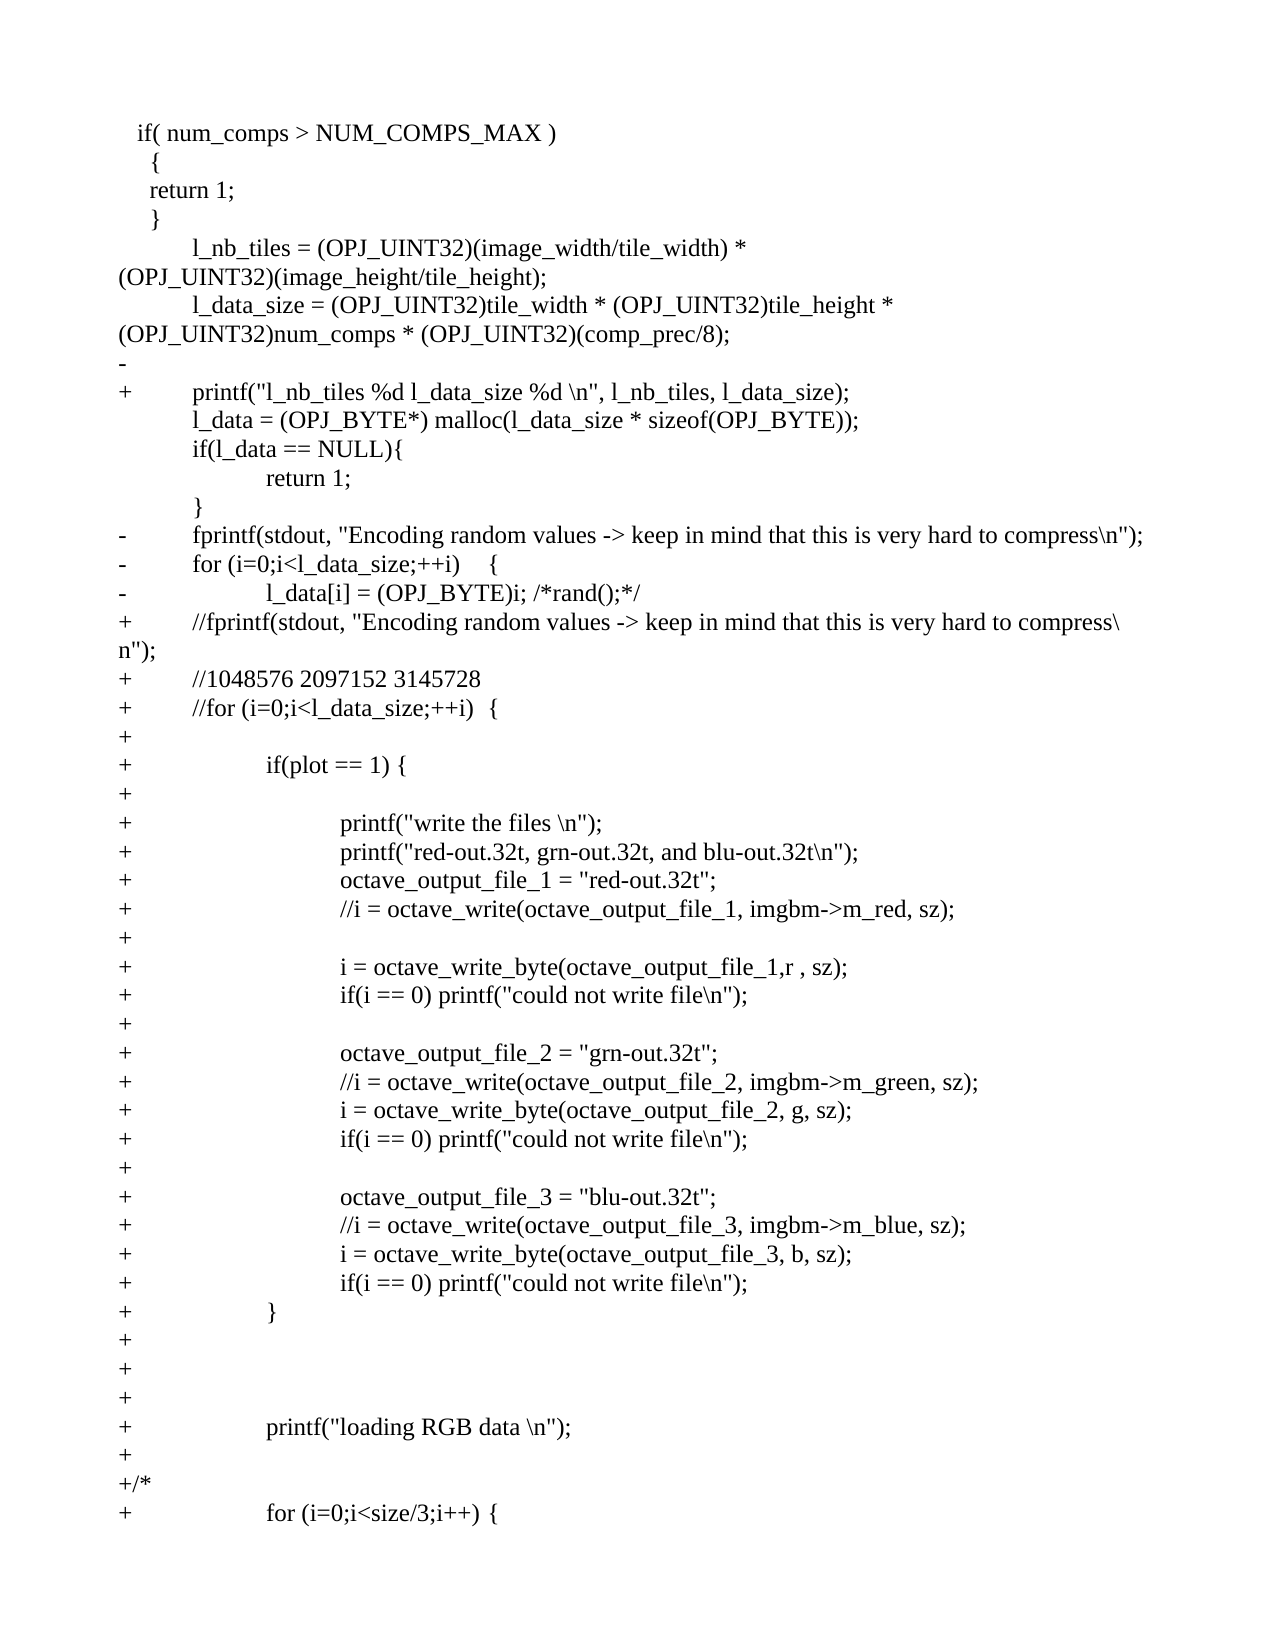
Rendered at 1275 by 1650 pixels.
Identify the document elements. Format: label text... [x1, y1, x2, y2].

text - l_data[i] = (OPJ_BYTE)i; /*rand();*/ [118, 578, 1157, 607]
text + if(plot == 1) { [118, 751, 1157, 779]
text + //1048576 2097152 3145728 [118, 664, 1157, 693]
text + if(i == 0) printf("could not write file\n"); [118, 1124, 1157, 1153]
text + [118, 1009, 1157, 1038]
text + printf("loading RGB data \n"); [118, 1412, 1157, 1441]
text - [118, 348, 1157, 377]
text - fprintf(stdout, "Encoding random values -> keep in mind that this is very hard to compress\n"); [118, 521, 1157, 549]
text + } [118, 1297, 1157, 1326]
text l_data_size = (OPJ_UINT32)tile_width * (OPJ_UINT32)tile_height * (OPJ_UINT32)num_comps * (OPJ_UINT32)(comp_prec/8); [118, 291, 1157, 348]
text + printf("l_nb_tiles %d l_data_size %d \n", l_nb_tiles, l_data_size); [118, 377, 1157, 406]
text + [118, 722, 1157, 751]
text return 1; [118, 176, 1157, 204]
text } [118, 204, 1157, 233]
text + if(i == 0) printf("could not write file\n"); [118, 981, 1157, 1009]
text + //i = octave_write(octave_output_file_2, imgbm->m_green, sz); [118, 1067, 1157, 1096]
text l_nb_tiles = (OPJ_UINT32)(image_width/tile_width) * (OPJ_UINT32)(image_height/tile_height); [118, 233, 1157, 291]
text if(l_data == NULL){ [118, 434, 1157, 463]
text if( num_comps > NUM_COMPS_MAX ) [118, 118, 1157, 147]
text + octave_output_file_1 = "red-out.32t"; [118, 866, 1157, 894]
text + [118, 1326, 1157, 1354]
text + [118, 1153, 1157, 1182]
text + octave_output_file_3 = "blu-out.32t"; [118, 1182, 1157, 1211]
text return 1; [118, 463, 1157, 492]
text l_data = (OPJ_BYTE*) malloc(l_data_size * sizeof(OPJ_BYTE)); [118, 406, 1157, 434]
text + printf("red-out.32t, grn-out.32t, and blu-out.32t\n"); [118, 837, 1157, 866]
text + //i = octave_write(octave_output_file_3, imgbm->m_blue, sz); [118, 1211, 1157, 1239]
text + i = octave_write_byte(octave_output_file_1,r , sz); [118, 952, 1157, 981]
text + [118, 779, 1157, 808]
text + //i = octave_write(octave_output_file_1, imgbm->m_red, sz); [118, 894, 1157, 923]
text + [118, 923, 1157, 952]
text + [118, 1441, 1157, 1469]
text + if(i == 0) printf("could not write file\n"); [118, 1268, 1157, 1297]
text + for (i=0;i<size/3;i++) { [118, 1498, 1157, 1527]
text + printf("write the files \n"); [118, 808, 1157, 837]
text - for (i=0;i<l_data_size;++i) { [118, 549, 1157, 578]
text } [118, 492, 1157, 521]
text + [118, 1354, 1157, 1383]
text + i = octave_write_byte(octave_output_file_3, b, sz); [118, 1239, 1157, 1268]
text { [118, 147, 1157, 176]
text + //for (i=0;i<l_data_size;++i) { [118, 693, 1157, 722]
text + i = octave_write_byte(octave_output_file_2, g, sz); [118, 1096, 1157, 1124]
text + [118, 1383, 1157, 1412]
text + //fprintf(stdout, "Encoding random values -> keep in mind that this is very hard to compress\n"); [118, 607, 1157, 664]
text +/* [118, 1469, 1157, 1498]
text + octave_output_file_2 = "grn-out.32t"; [118, 1038, 1157, 1067]
